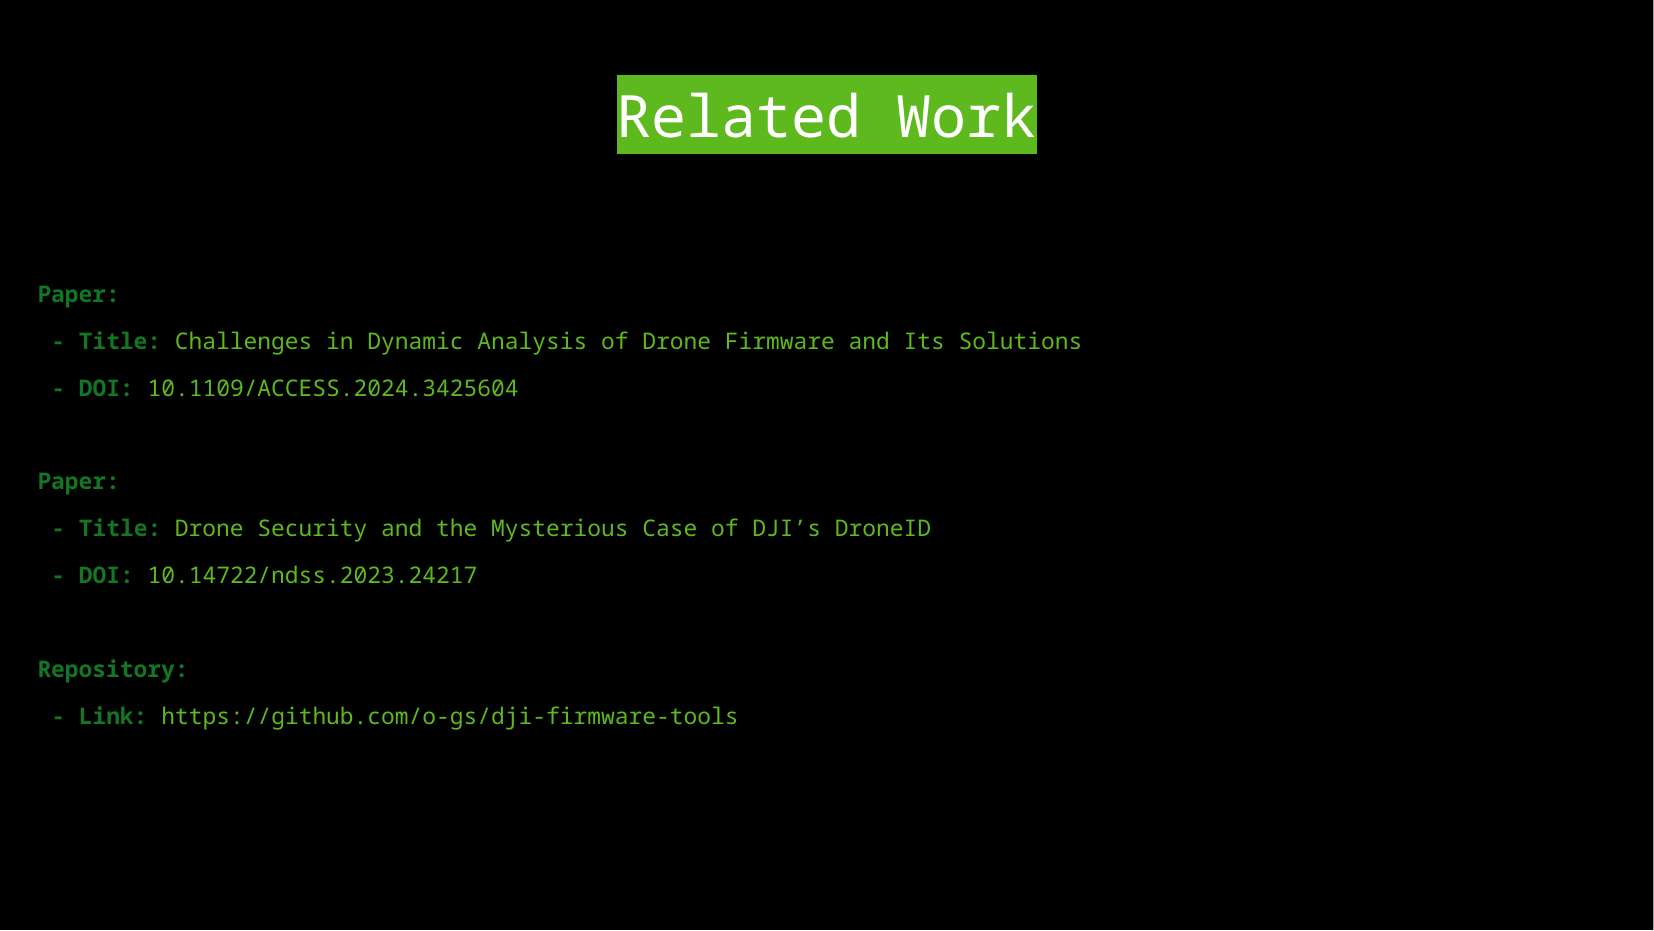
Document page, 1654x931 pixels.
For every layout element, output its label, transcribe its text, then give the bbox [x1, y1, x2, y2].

title Related Work [82, 37, 1571, 193]
text_box Paper: - Title: Challenges in Dynamic Analysis of Drone Firmware and Its Solutions - DOI: 10.1109/ACCESS.2024.3425604 Paper: - Title: Drone Security and the Mysterious Case of DJI’s DroneID - DOI: 10.14722/ndss.2023.24217 Repository: - Link: https://github.com/o-gs/dji-firmware-tools [37, 262, 1613, 826]
